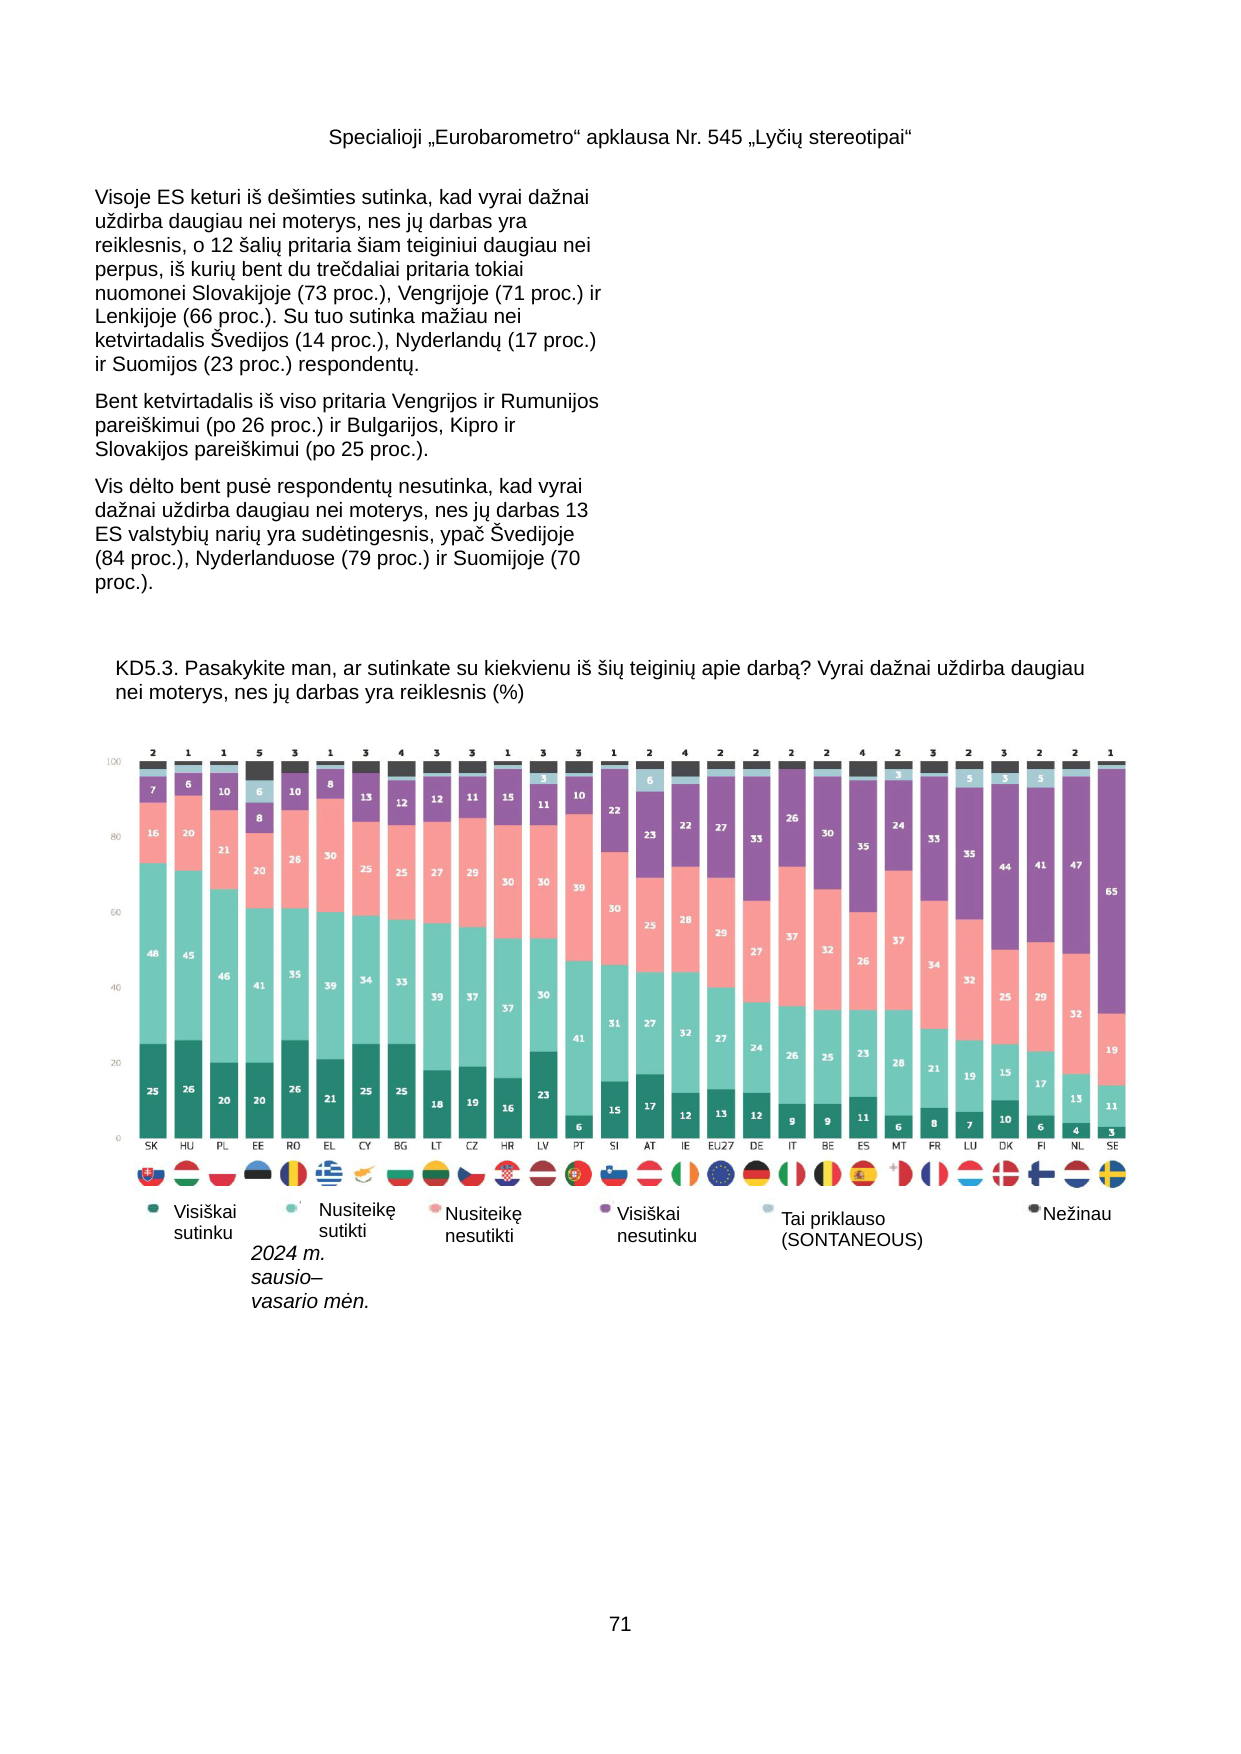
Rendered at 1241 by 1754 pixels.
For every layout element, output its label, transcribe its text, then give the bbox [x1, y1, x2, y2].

text Visoje ES keturi iš dešimties sutinka, kad vyrai dažnai uždirba daugiau nei moterys, nes jų darbas yra reiklesnis, o 12 šalių pritaria šiam teiginiui daugiau nei perpus, iš kurių bent du trečdaliai pritaria tokiai nuomonei Slovakijoje (73 proc.), Vengrijoje (71 proc.) ir Lenkijoje (66 proc.). Su tuo sutinka mažiau nei ketvirtadalis Švedijos (14 proc.), Nyderlandų (17 proc.) ir Suomijos (23 proc.) respondentų. [94, 184, 605, 376]
text Vis dėlto bent pusė respondentų nesutinka, kad vyrai dažnai uždirba daugiau nei moterys, nes jų darbas 13 ES valstybių narių yra sudėtingesnis, ypač Švedijoje (84 proc.), Nyderlanduose (79 proc.) ir Suomijoje (70 proc.). [94, 474, 605, 594]
text Bent ketvirtadalis iš viso pritaria Vengrijos ir Rumunijos pareiškimui (po 26 proc.) ir Bulgarijos, Kipro ir Slovakijos pareiškimui (po 25 proc.). [94, 389, 605, 461]
picture [97, 742, 1129, 1223]
